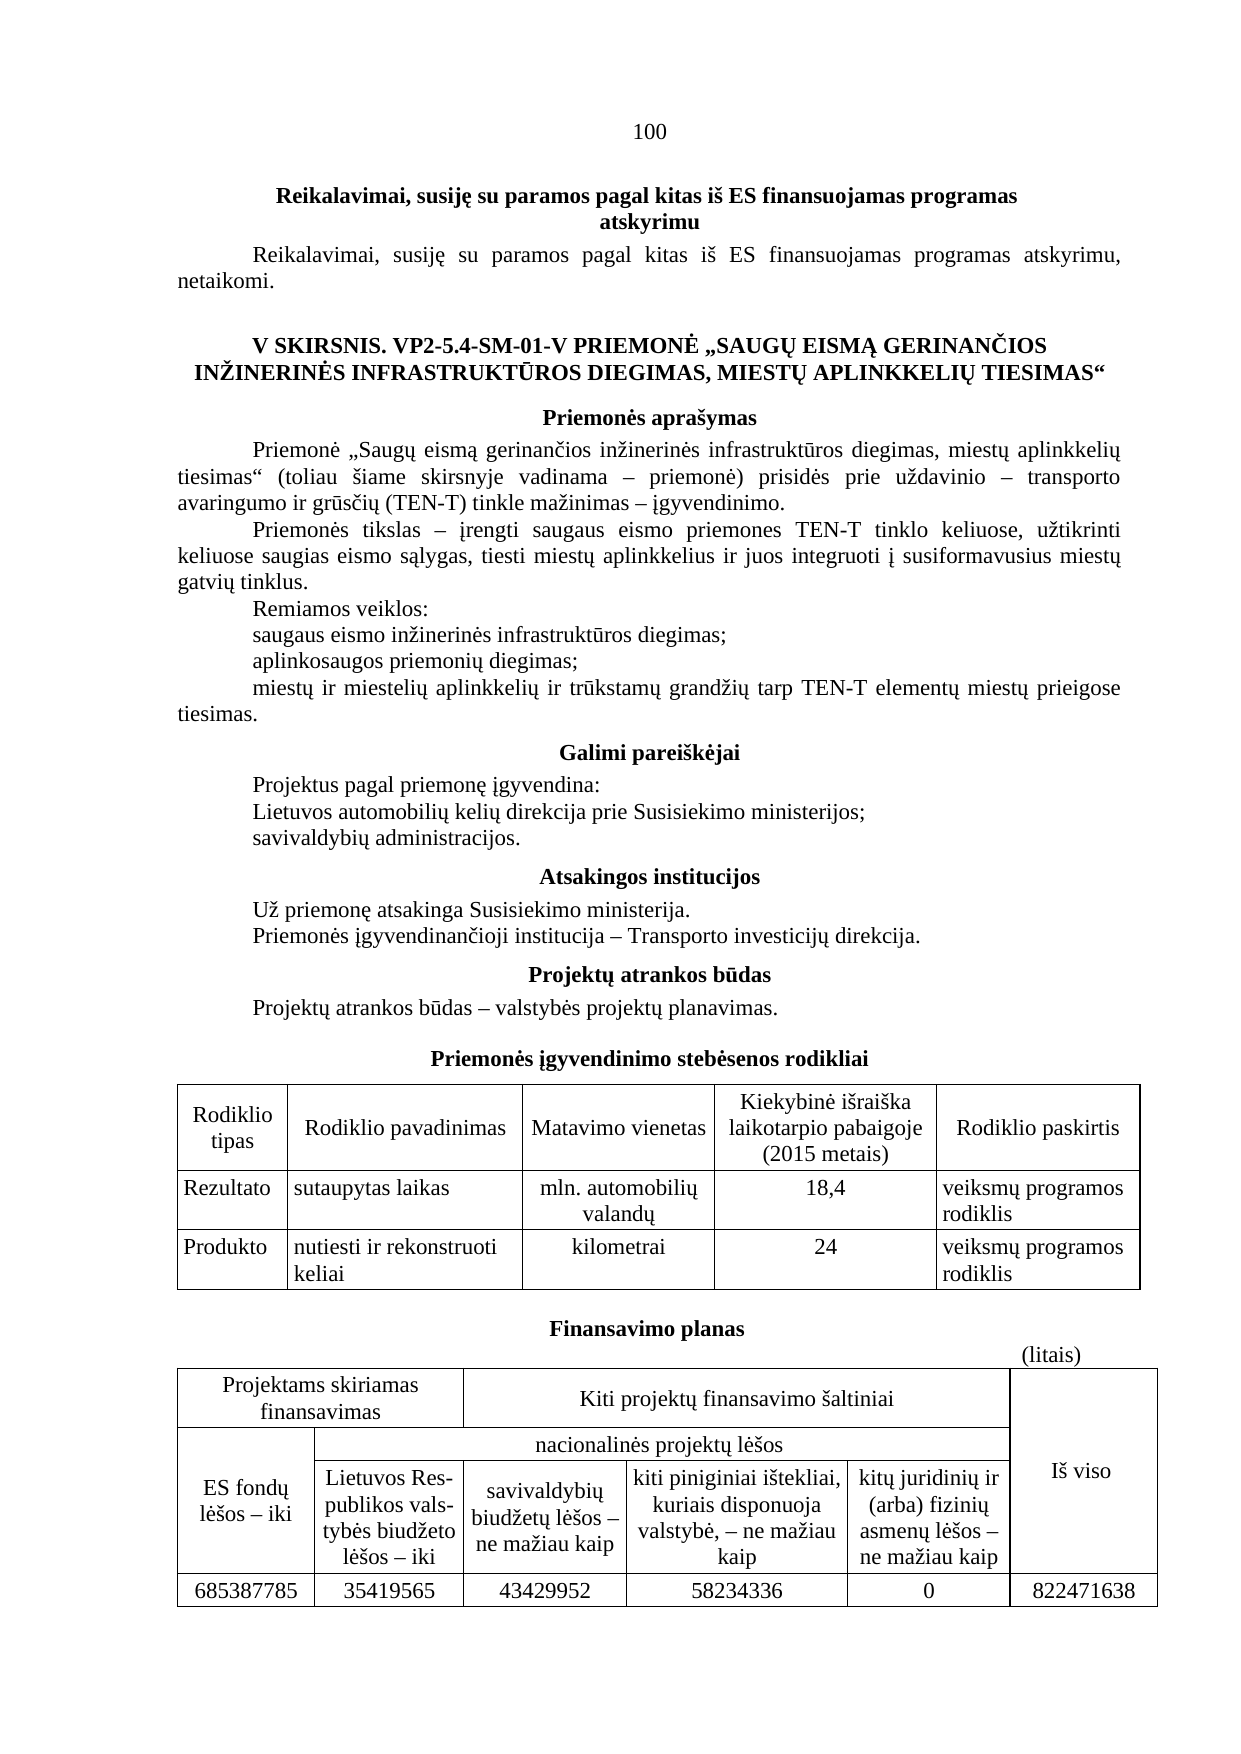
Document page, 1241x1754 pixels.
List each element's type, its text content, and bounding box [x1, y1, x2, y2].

table_header Iš viso [1011, 1369, 1157, 1573]
text (litais) [158, 1341, 1081, 1368]
text Lietuvos automobilių kelių direkcija prie Susisiekimo ministerijos; [177, 798, 1122, 824]
text Finansavimo planas [177, 1315, 1122, 1341]
text Priemonės tikslas – įrengti saugaus eismo priemones TEN-T tinklo keliuose, užtikrinti keliuose saugias eismo sąlygas, tiesti miestų aplinkkelius ir juos integruoti į susiformavusius miestų gatvių tinklus. [177, 516, 1122, 595]
table_header Rodiklio paskirtis [937, 1085, 1139, 1170]
table_cell 18,4 [715, 1171, 936, 1229]
table_header Kiekybinė išraiška laikotarpio pabaigoje (2015 metais) [715, 1085, 936, 1170]
text Atsakingos institucijos [177, 863, 1122, 889]
table_cell kitų juridinių ir (arba) fizinių asmenų lėšos – ne mažiau kaip [848, 1461, 1009, 1573]
text Projektų atrankos būdas – valstybės projektų planavimas. [177, 993, 1122, 1020]
table_cell 24 [715, 1230, 936, 1289]
text Priemonės įgyvendinimo stebėsenos rodikliai [177, 1045, 1122, 1071]
text Galimi pareiškėjai [177, 739, 1122, 765]
subtitle V SKIRSNIS. VP2-5.4-SM-01-V priemonė „saugų eismą gerinančios inžinerinės infrastruktūros diegimas, miestų aplinkkelių tiesimas“ [177, 332, 1122, 385]
table_cell kiti piniginiai ištekliai, kuriais disponuoja valstybė, – ne mažiau kaip [627, 1461, 847, 1573]
text Priemonės įgyvendinančioji institucija – Transporto investicijų direkcija. [177, 922, 1122, 948]
text Priemonė „Saugų eismą gerinančios inžinerinės infrastruktūros diegimas, miestų aplinkkelių tiesimas“ (toliau šiame skirsnyje vadinama – priemonė) prisidės prie uždavinio – transporto avaringumo ir grūsčių (TEN-T) tinkle mažinimas – įgyvendinimo. [177, 437, 1122, 516]
table_cell Rezultato [178, 1171, 287, 1229]
table_cell 0 [848, 1574, 1009, 1606]
table_cell mln. automobilių valandų [523, 1171, 714, 1229]
table_cell 58234336 [627, 1574, 847, 1606]
table_header Rodiklio pavadinimas [288, 1085, 522, 1170]
table_cell sutaupytas laikas [288, 1171, 522, 1229]
table_header Kiti projektų finansavimo šaltiniai [464, 1369, 1009, 1427]
table_cell nacionalinės projektų lėšos [315, 1428, 1009, 1460]
table_cell 822471638 [1011, 1574, 1157, 1606]
table_cell 35419565 [315, 1574, 463, 1606]
text Reikalavimai, susiję su paramos pagal kitas iš ES finansuojamas programas atskyrimu [177, 156, 1122, 235]
text Projektų atrankos būdas [177, 961, 1122, 987]
table_header Rodiklio tipas [178, 1085, 287, 1170]
text savivaldybių administracijos. [177, 824, 1122, 851]
table_cell nutiesti ir rekonstruoti keliai [288, 1230, 522, 1289]
table_cell 43429952 [464, 1574, 626, 1606]
table_header Projektams skiriamas finansavimas [178, 1369, 463, 1427]
text Projektus pagal priemonę įgyvendina: [177, 772, 1122, 798]
table_cell Lietuvos Res­publikos vals­tybės biudžeto lėšos – iki [315, 1461, 463, 1573]
table_cell 685387785 [178, 1574, 314, 1606]
text saugaus eismo inžinerinės infrastruktūros diegimas; [177, 621, 1122, 647]
table_cell Produkto [178, 1230, 287, 1289]
text Reikalavimai, susiję su paramos pagal kitas iš ES finansuojamas programas atskyrimu, netaikomi. [177, 241, 1122, 294]
text Remiamos veiklos: [177, 595, 1122, 621]
text Priemonės aprašymas [177, 404, 1122, 430]
text miestų ir miestelių aplinkkelių ir trūkstamų grandžių tarp TEN-T elementų miestų prieigose tiesimas. [177, 674, 1122, 726]
table_cell ES fondų lėšos – iki [178, 1428, 314, 1573]
table_cell savivaldybių biudžetų lėšos – ne mažiau kaip [464, 1461, 626, 1573]
table_cell veiksmų programos rodiklis [937, 1230, 1139, 1289]
text aplinkosaugos priemonių diegimas; [177, 647, 1122, 674]
text Už priemonę atsakinga Susisiekimo ministerija. [177, 896, 1122, 922]
table_header Matavimo vienetas [523, 1085, 714, 1170]
table_cell veiksmų programos rodiklis [937, 1171, 1139, 1229]
table_cell kilometrai [523, 1230, 714, 1289]
